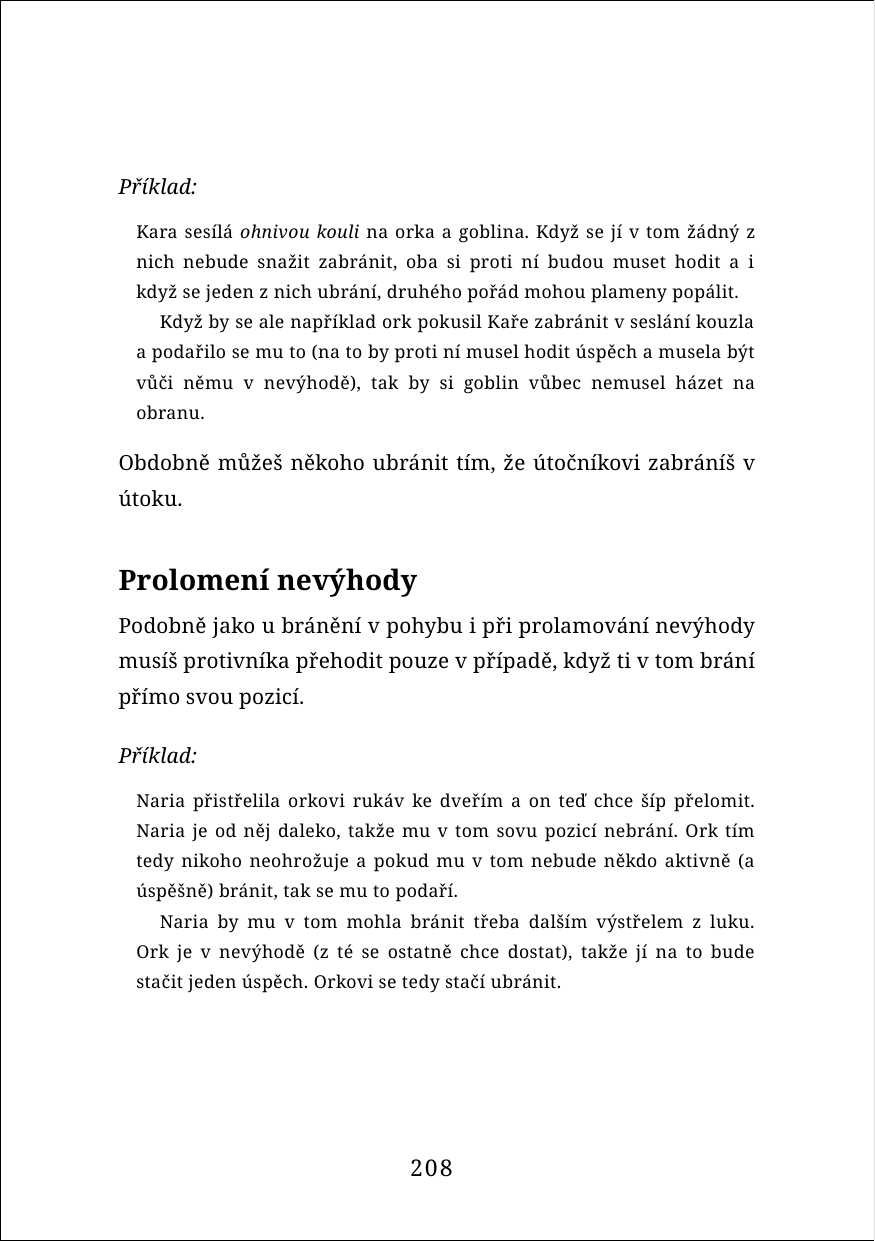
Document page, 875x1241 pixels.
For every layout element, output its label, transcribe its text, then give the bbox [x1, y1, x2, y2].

text Podobně jako u bránění v pohybu i při prolamování nevýhody musíš protivníka přehodit pouze v případě, když ti v tom brání přímo svou pozicí. [118, 611, 756, 710]
text Obdobně můžeš někoho ubránit tím, že útočníkovi zabráníš v útoku. [118, 448, 756, 512]
text Kara sesílá ohnivou kouli na orka a goblina. Když se jí v tom žádný z nich nebude snažit zabránit, oba si proti ní budou muset hodit a i když se jeden z nich ubrání, druhého pořád mohou plameny popálit. Když by se ale například ork pokusil Kaře zabránit v seslání kouzla a podařilo se mu to (na to by proti ní musel hodit úspěch a musela být vůči němu v nevýhodě), tak by si goblin vůbec nemusel házet na obranu. [136, 219, 756, 424]
text Naria přistřelila orkovi rukáv ke dveřím a on teď chce šíp přelomit. Naria je od něj daleko, takže mu v tom sovu pozicí nebrání. Ork tím tedy nikoho neohrožuje a pokud mu v tom nebude někdo aktivně (a úspěšně) bránit, tak se mu to podaří. Naria by mu v tom mohla bránit třeba dalším výstřelem z luku. Ork je v nevýhodě (z té se ostatně chce dostat), takže jí na to bude stačit jeden úspěch. Orkovi se tedy stačí ubránit. [136, 788, 756, 994]
text Příklad: [118, 741, 756, 769]
subtitle Prolomení nevýhody [118, 561, 756, 599]
text Příklad: [118, 172, 756, 200]
